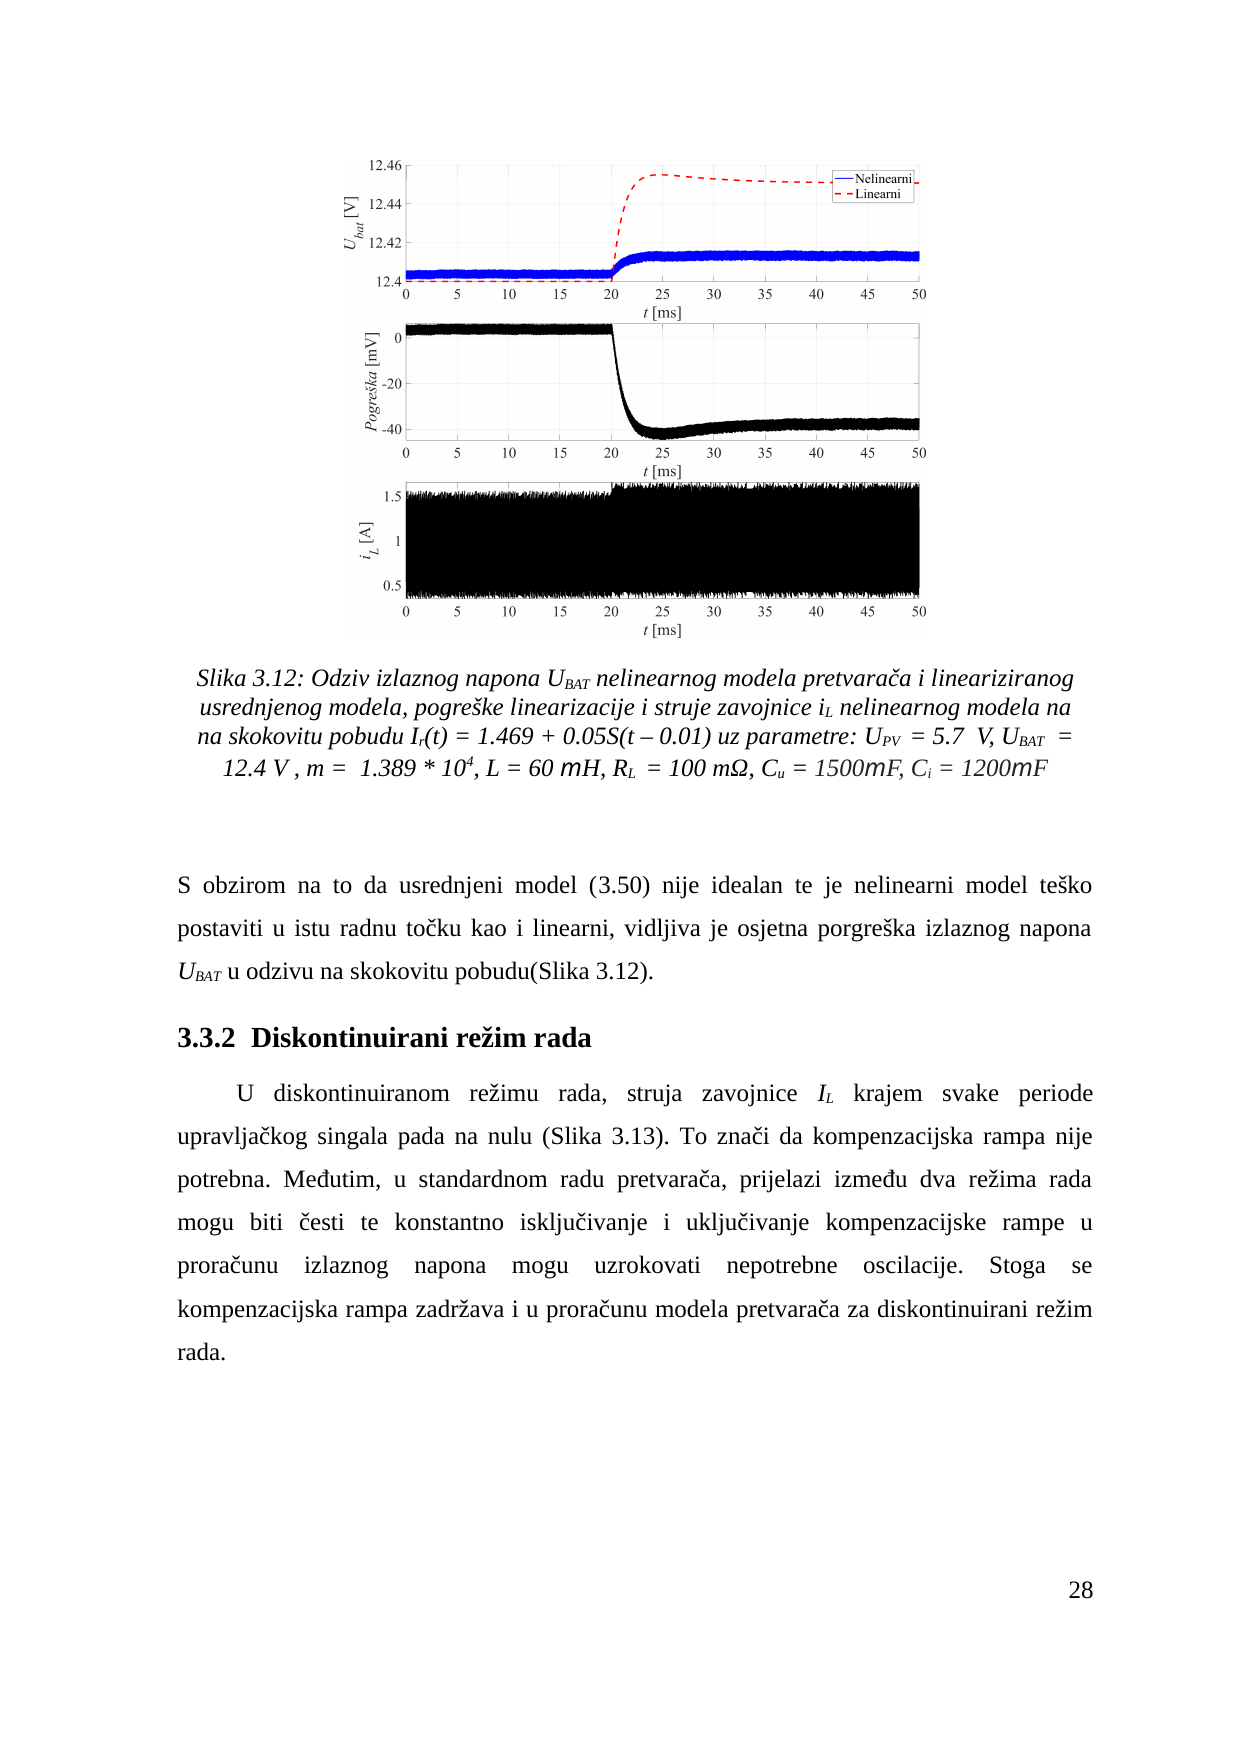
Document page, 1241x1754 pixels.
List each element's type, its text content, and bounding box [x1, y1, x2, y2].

text Slika 3.12: Odziv izlaznog napona UBAT nelinearnog modela pretvarača i lineariziranog usrednjenog modela, pogreške linearizacije i struje zavojnice iL nelinearnog modela na na skokovitu pobudu Ir(t) = 1.469 + 0.05S(t – 0.01) uz parametre: UPV = 5.7 V, UBAT = 12.4 V , m = 1.389 * 104, L = 60 mH, RL = 100 mΩ, Cu = 1500mF, Ci = 1200mF [195, 663, 1075, 784]
picture [343, 159, 927, 639]
text S obzirom na to da usrednjeni model (3.50) nije idealan te je nelinearni model teško postaviti u istu radnu točku kao i linearni, vidljiva je osjetna porgreška izlaznog napona UBAT u odzivu na skokovitu pobudu(Slika 3.12). [177, 870, 1093, 985]
text U diskontinuiranom režimu rada, struja zavojnice IL krajem svake periode upravljačkog singala pada na nulu (Slika 3.13). To znači da kompenzacijska rampa nije potrebna. Međutim, u standardnom radu pretvarača, prijelazi između dva režima rada mogu biti česti te konstantno isključivanje i uključivanje kompenzacijske rampe u proračunu izlaznog napona mogu uzrokovati nepotrebne oscilacije. Stoga se kompenzacijska rampa zadržava i u proračunu modela pretvarača za diskontinuirani režim rada. [177, 1078, 1093, 1366]
subtitle Diskontinuirani režim rada [177, 1020, 1093, 1053]
